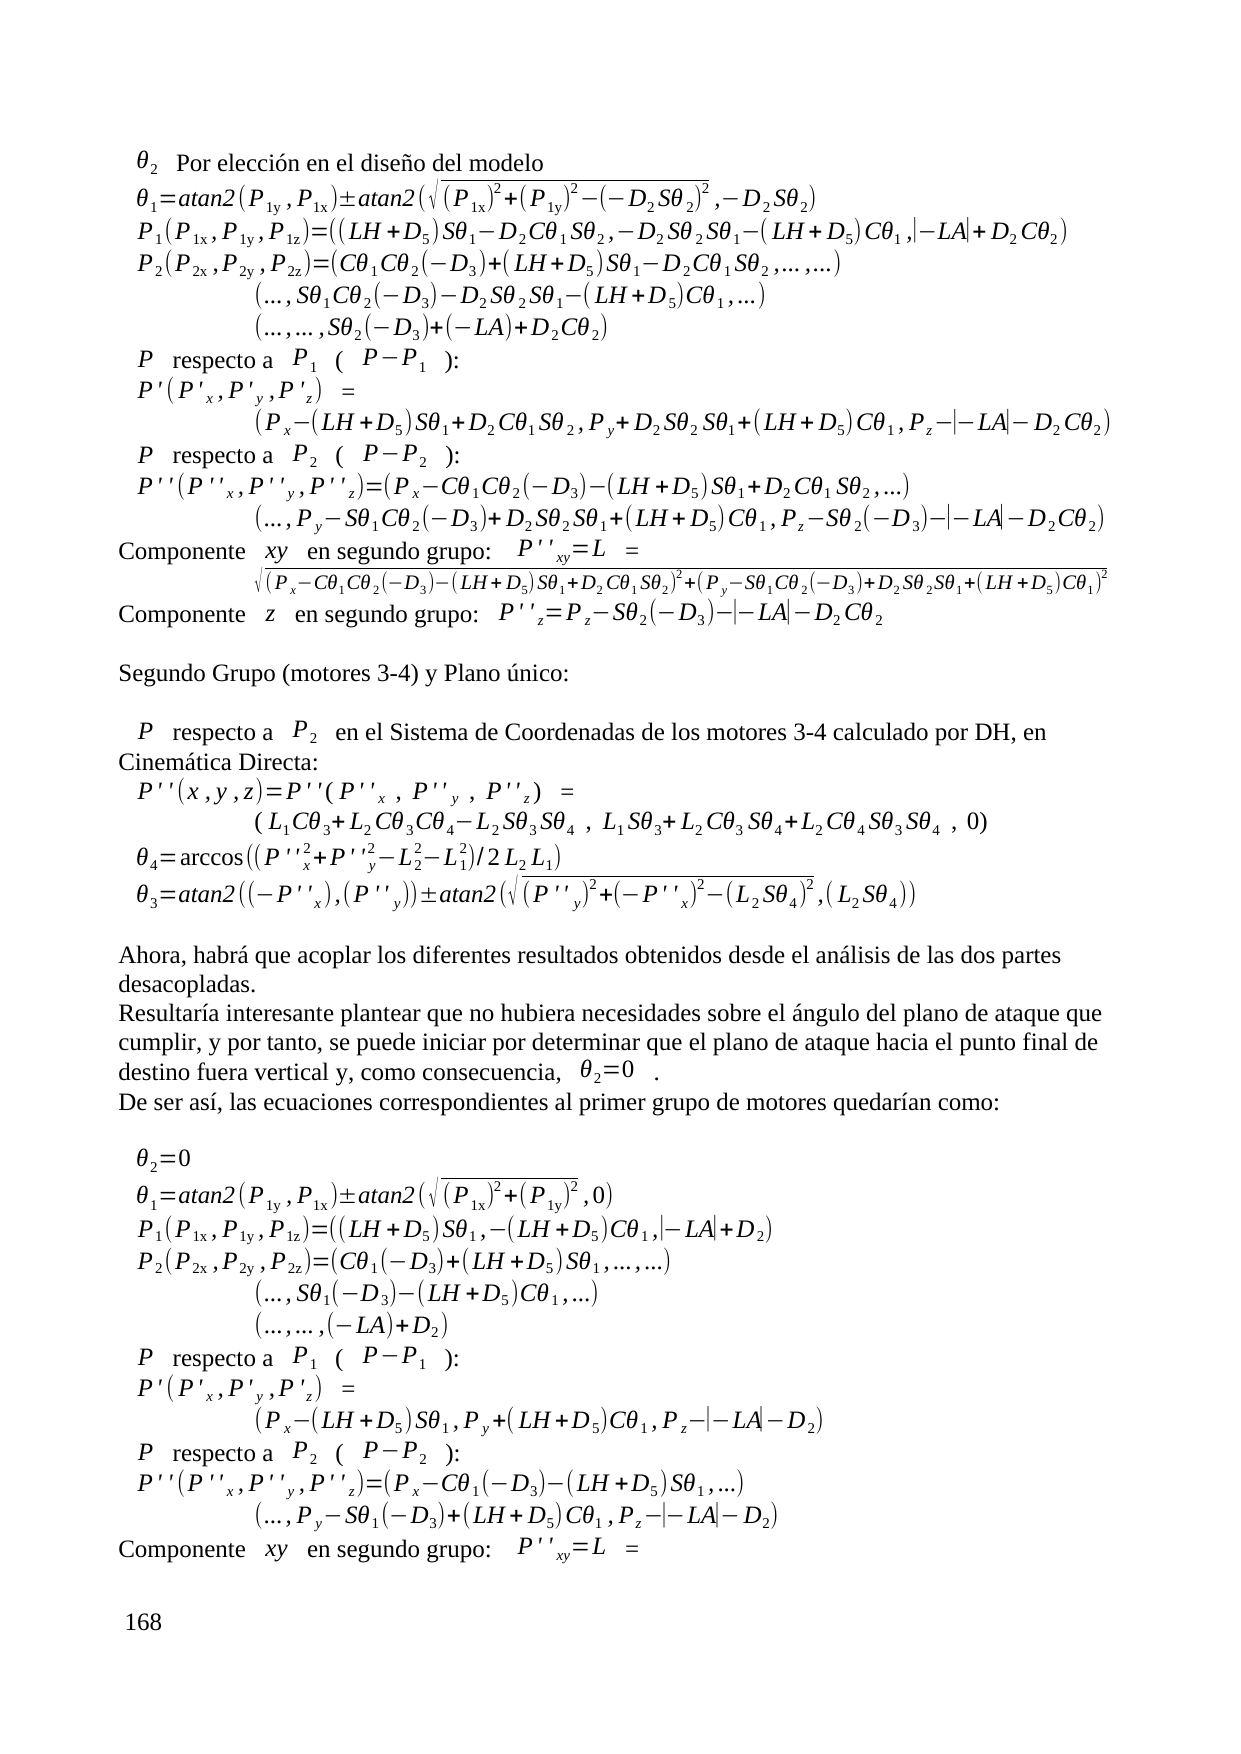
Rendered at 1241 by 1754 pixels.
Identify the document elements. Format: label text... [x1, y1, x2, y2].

text respecto a(): [118, 1341, 1122, 1373]
text De ser así, las ecuaciones correspondientes al primer grupo de motores quedarían como: [118, 1087, 1122, 1116]
text respecto a(): [118, 344, 1122, 375]
text respecto a(): [118, 439, 1122, 471]
text Ahora, habrá que acoplar los diferentes resultados obtenidos desde el análisis de las dos partes desacopladas. [118, 941, 1122, 998]
text = [118, 776, 1122, 808]
text = [118, 1373, 1122, 1405]
text Componenteen segundo grupo: = [118, 535, 1122, 566]
text Por elección en el diseño del modelo [118, 147, 1122, 178]
text = [118, 375, 1122, 407]
text Componenteen segundo grupo: [118, 597, 1122, 629]
text Segundo Grupo (motores 3-4) y Plano único: [118, 658, 1122, 687]
text Componenteen segundo grupo: = [118, 1532, 1122, 1564]
text respecto aen el Sistema de Coordenadas de los motores 3-4 calculado por DH, en Cinemática Directa: [118, 716, 1122, 776]
text Resultaría interesante plantear que no hubiera necesidades sobre el ángulo del plano de ataque que cumplir, y por tanto, se puede iniciar por determinar que el plano de ataque hacia el punto final de destino fuera vertical y, como consecuencia,. [118, 998, 1122, 1087]
text respecto a(): [118, 1437, 1122, 1468]
